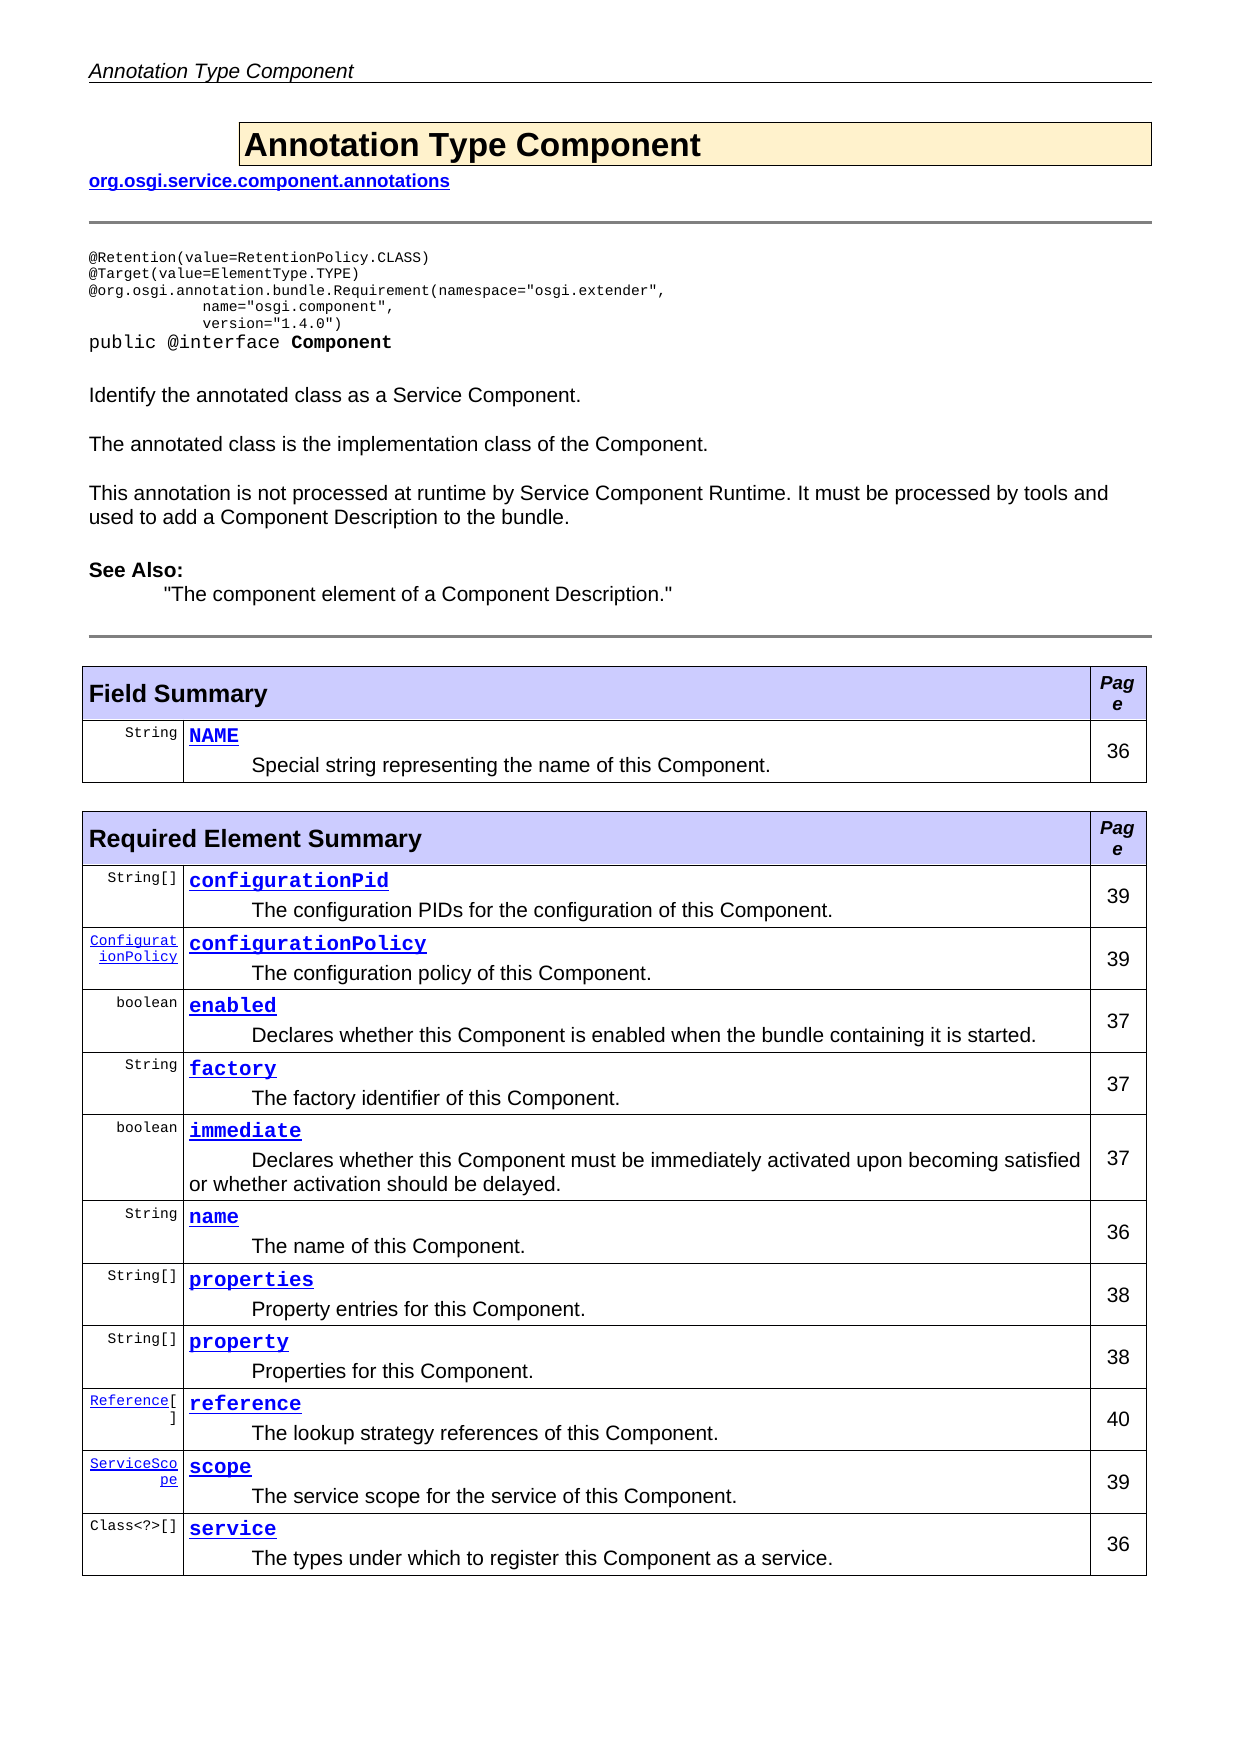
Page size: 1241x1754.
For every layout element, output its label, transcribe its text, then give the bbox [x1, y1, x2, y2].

table_cell ConfigurationPolicy [83, 928, 183, 989]
table_cell name The name of this Component. [184, 1201, 1090, 1263]
text See Also: [88, 558, 1152, 582]
table_cell 37 [1091, 1115, 1146, 1200]
subtitle Annotation Type Component [240, 123, 1151, 165]
table_cell 38 [1091, 1326, 1146, 1388]
table_cell Reference[] [83, 1389, 183, 1450]
table_cell String [83, 721, 183, 782]
table_header Page [1091, 812, 1146, 864]
table_cell String [83, 1201, 183, 1263]
table_cell property Properties for this Component. [184, 1326, 1090, 1388]
table_cell properties Property entries for this Component. [184, 1264, 1090, 1325]
table_cell 39 [1091, 1451, 1146, 1512]
table_cell 36 [1091, 1514, 1146, 1575]
table_cell 40 [1091, 1389, 1146, 1450]
table_cell 39 [1091, 866, 1146, 927]
table_cell configurationPolicy The configuration policy of this Component. [184, 928, 1090, 989]
table_cell Class<?>[] [83, 1514, 183, 1575]
table_cell service The types under which to register this Component as a service. [184, 1514, 1090, 1575]
text @Retention(value=RetentionPolicy.CLASS) @Target(value=ElementType.TYPE) @org.osgi.annotation.bundle.Requirement(namespace="osgi.extender", name="osgi.component", version="1.4.0") public @interface Component [88, 250, 1152, 354]
table_cell boolean [83, 1115, 183, 1200]
text org.osgi.service.component.annotations [88, 170, 1152, 191]
table_cell reference The lookup strategy references of this Component. [184, 1389, 1090, 1450]
table_header Page [1091, 667, 1146, 719]
table_header Required Element Summary [83, 812, 1090, 864]
table_header Field Summary [83, 667, 1090, 719]
table_cell 36 [1091, 721, 1146, 782]
table_cell scope The service scope for the service of this Component. [184, 1451, 1090, 1512]
table_cell 38 [1091, 1264, 1146, 1325]
table_cell 36 [1091, 1201, 1146, 1263]
table_cell ServiceScope [83, 1451, 183, 1512]
table_cell configurationPid The configuration PIDs for the configuration of this Component. [184, 866, 1090, 927]
table_cell 39 [1091, 928, 1146, 989]
table_cell String [83, 1053, 183, 1114]
table_cell NAME Special string representing the name of this Component. [184, 721, 1090, 782]
text Identify the annotated class as a Service Component. [88, 383, 1152, 407]
table_cell factory The factory identifier of this Component. [184, 1053, 1090, 1114]
table_cell String[] [83, 1326, 183, 1388]
table_cell boolean [83, 990, 183, 1052]
text "The component element of a Component Description." [163, 582, 1152, 606]
text The annotated class is the implementation class of the Component. [88, 432, 1152, 456]
table_cell enabled Declares whether this Component is enabled when the bundle containing it is started. [184, 990, 1090, 1052]
table_cell 37 [1091, 990, 1146, 1052]
table_cell String[] [83, 866, 183, 927]
text This annotation is not processed at runtime by Service Component Runtime. It must be processed by tools and used to add a Component Description to the bundle. [88, 481, 1152, 529]
table_cell immediate Declares whether this Component must be immediately activated upon becoming satisfied or whether activation should be delayed. [184, 1115, 1090, 1200]
table_cell 37 [1091, 1053, 1146, 1114]
table_cell String[] [83, 1264, 183, 1325]
